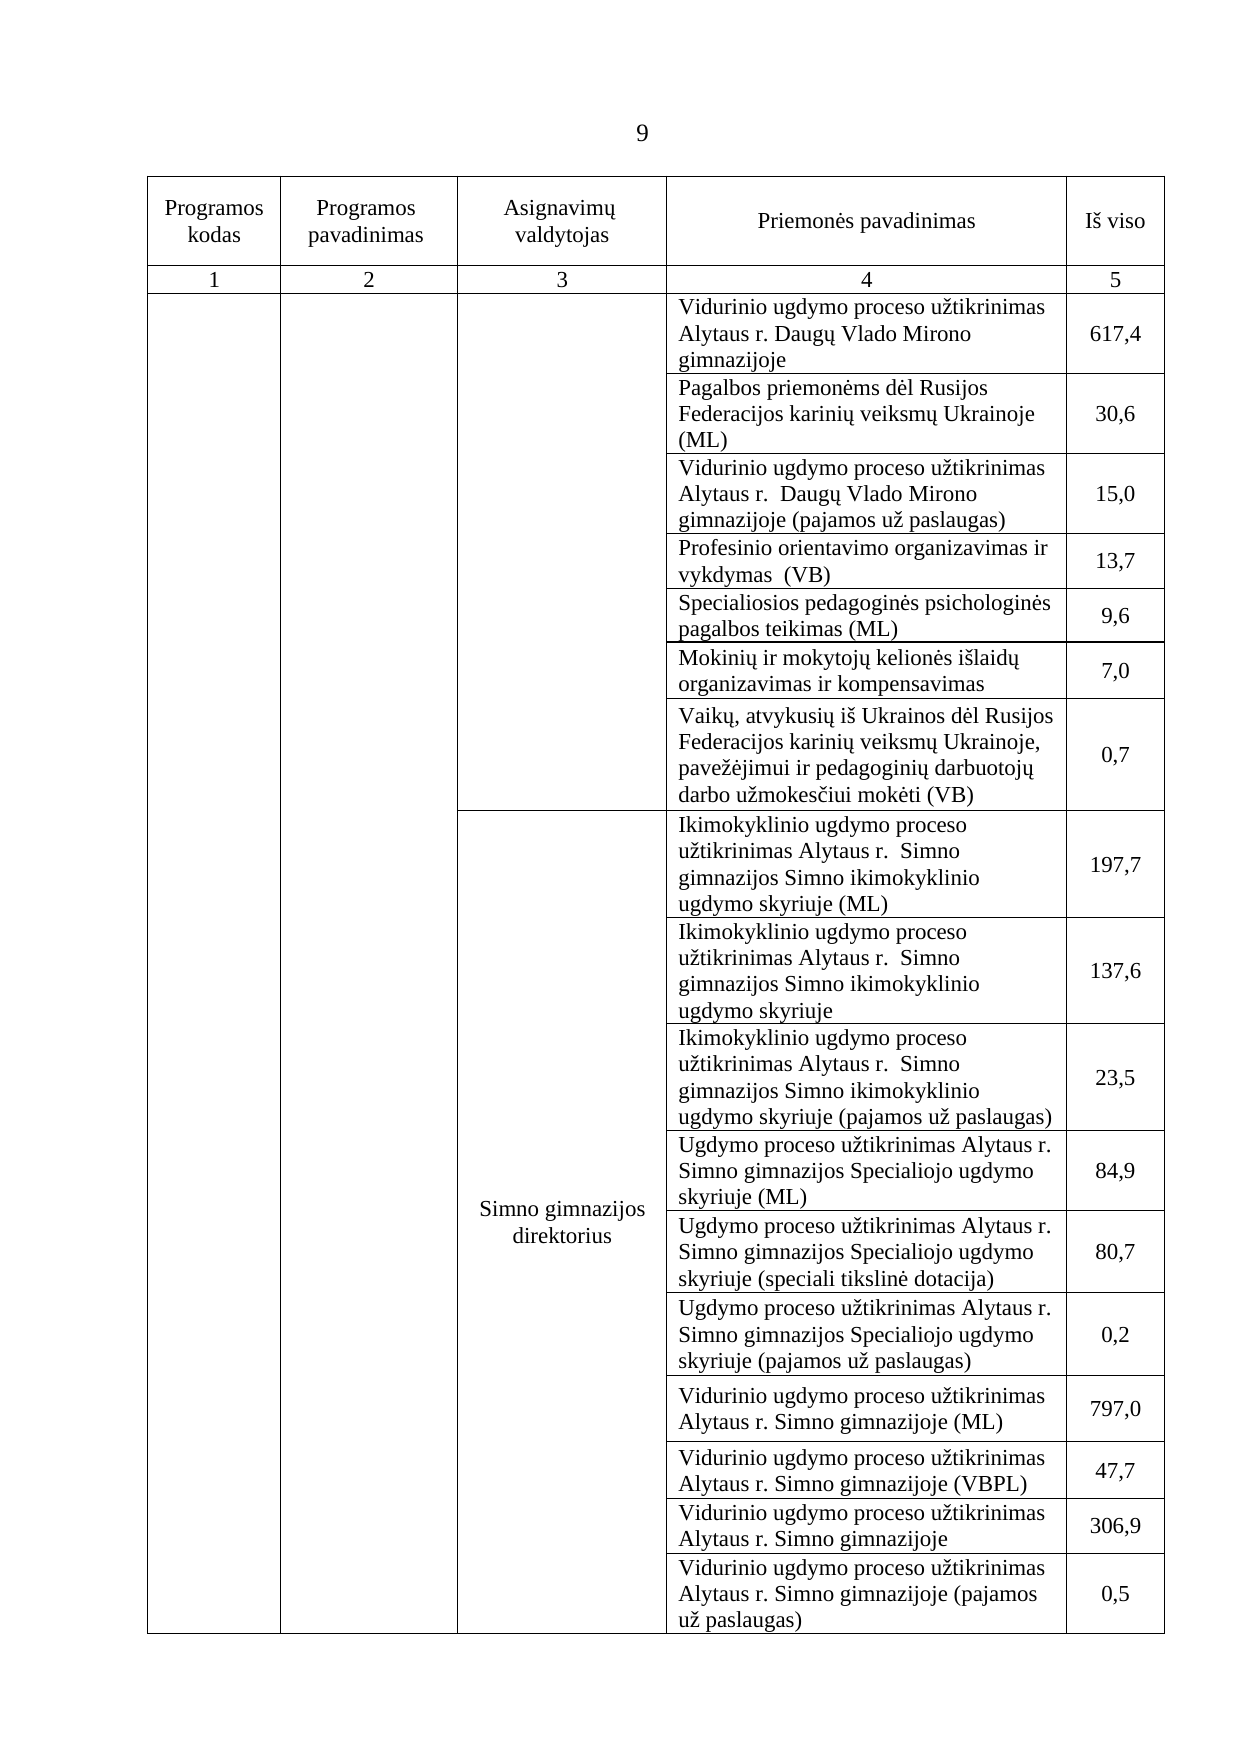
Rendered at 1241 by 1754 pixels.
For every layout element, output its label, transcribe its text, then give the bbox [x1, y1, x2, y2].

table_cell Profesinio orientavimo organizavimas ir vykdymas (VB) [667, 534, 1066, 588]
table_cell Vidurinio ugdymo proceso užtikrinimas Alytaus r. Simno gimnazijoje (ML) [667, 1376, 1066, 1441]
table_cell Vaikų, atvykusių iš Ukrainos dėl Rusijos Federacijos karinių veiksmų Ukrainoje, pavežėjimui ir pedagoginių darbuotojų darbo užmokesčiui mokėti (VB) [667, 699, 1066, 810]
table_cell 30,6 [1067, 374, 1164, 453]
table_cell 47,7 [1067, 1442, 1164, 1497]
table_cell 84,9 [1067, 1131, 1164, 1210]
table_header Asignavimų valdytojas [458, 177, 666, 265]
table_cell Vidurinio ugdymo proceso užtikrinimas Alytaus r. Daugų Vlado Mirono gimnazijoje (pajamos už paslaugas) [667, 454, 1066, 533]
table_cell Ikimokyklinio ugdymo proceso užtikrinimas Alytaus r. Simno gimnazijos Simno ikimokyklinio ugdymo skyriuje [667, 918, 1066, 1023]
table_cell 23,5 [1067, 1024, 1164, 1129]
table_cell 0,5 [1067, 1554, 1164, 1633]
table_cell 4 [667, 266, 1066, 292]
table_cell 5 [1067, 266, 1164, 292]
table_cell 7,0 [1067, 643, 1164, 698]
table_cell 137,6 [1067, 918, 1164, 1023]
table_cell 9,6 [1067, 589, 1164, 641]
table_cell Vidurinio ugdymo proceso užtikrinimas Alytaus r. Simno gimnazijoje [667, 1499, 1066, 1552]
table_cell 797,0 [1067, 1376, 1164, 1441]
table_cell 3 [458, 266, 666, 292]
table_cell Vidurinio ugdymo proceso užtikrinimas Alytaus r. Simno gimnazijoje (pajamos už paslaugas) [667, 1554, 1066, 1633]
table_cell 2 [281, 266, 457, 292]
table_cell [148, 294, 280, 1633]
table_cell Ikimokyklinio ugdymo proceso užtikrinimas Alytaus r. Simno gimnazijos Simno ikimokyklinio ugdymo skyriuje (ML) [667, 811, 1066, 917]
table_cell Ikimokyklinio ugdymo proceso užtikrinimas Alytaus r. Simno gimnazijos Simno ikimokyklinio ugdymo skyriuje (pajamos už paslaugas) [667, 1024, 1066, 1129]
table_header Iš viso [1067, 177, 1164, 265]
table_cell 1 [148, 266, 280, 292]
table_cell 15,0 [1067, 454, 1164, 533]
table_cell Simno gimnazijos direktorius [458, 811, 666, 1633]
table_cell 306,9 [1067, 1499, 1164, 1552]
table_cell Specialiosios pedagoginės psichologinės pagalbos teikimas (ML) [667, 589, 1066, 641]
table_header Programos kodas [148, 177, 280, 265]
table_cell Vidurinio ugdymo proceso užtikrinimas Alytaus r. Simno gimnazijoje (VBPL) [667, 1442, 1066, 1497]
table_cell 13,7 [1067, 534, 1164, 588]
table_cell Pagalbos priemonėms dėl Rusijos Federacijos karinių veiksmų Ukrainoje (ML) [667, 374, 1066, 453]
table_cell [458, 294, 666, 810]
table_cell 197,7 [1067, 811, 1164, 917]
table_cell 80,7 [1067, 1211, 1164, 1292]
table_header Priemonės pavadinimas [667, 177, 1066, 265]
table_cell Ugdymo proceso užtikrinimas Alytaus r. Simno gimnazijos Specialiojo ugdymo skyriuje (ML) [667, 1131, 1066, 1210]
table_cell Mokinių ir mokytojų kelionės išlaidų organizavimas ir kompensavimas [667, 643, 1066, 698]
table_cell 0,7 [1067, 699, 1164, 810]
table_cell [281, 294, 457, 1633]
table_header Programos pavadinimas [281, 177, 457, 265]
table_cell 0,2 [1067, 1293, 1164, 1375]
table_cell Ugdymo proceso užtikrinimas Alytaus r. Simno gimnazijos Specialiojo ugdymo skyriuje (speciali tikslinė dotacija) [667, 1211, 1066, 1292]
table_cell Ugdymo proceso užtikrinimas Alytaus r. Simno gimnazijos Specialiojo ugdymo skyriuje (pajamos už paslaugas) [667, 1293, 1066, 1375]
table_cell 617,4 [1067, 294, 1164, 372]
table_cell Vidurinio ugdymo proceso užtikrinimas Alytaus r. Daugų Vlado Mirono gimnazijoje [667, 294, 1066, 372]
